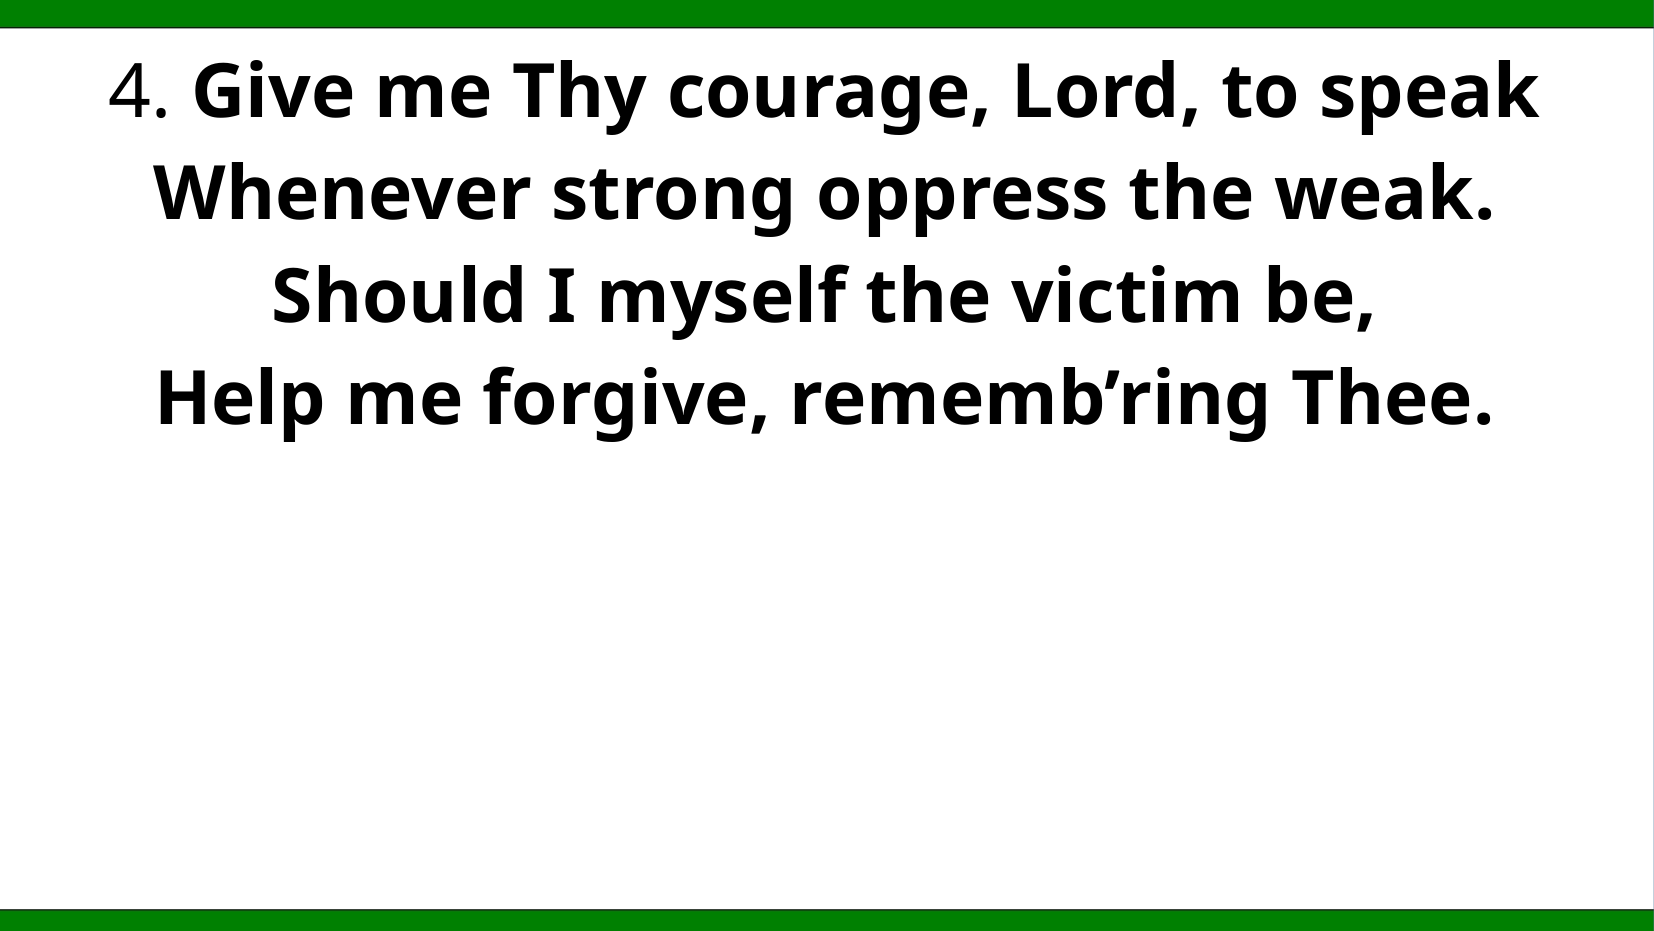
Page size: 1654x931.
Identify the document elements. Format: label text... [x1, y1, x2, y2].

text_box 4. Give me Thy courage, Lord, to speak Whenever strong oppress the weak. Should I myself the victim be, Help me forgive, rememb’ring Thee. [90, 30, 1561, 445]
picture [0, 0, 1654, 931]
